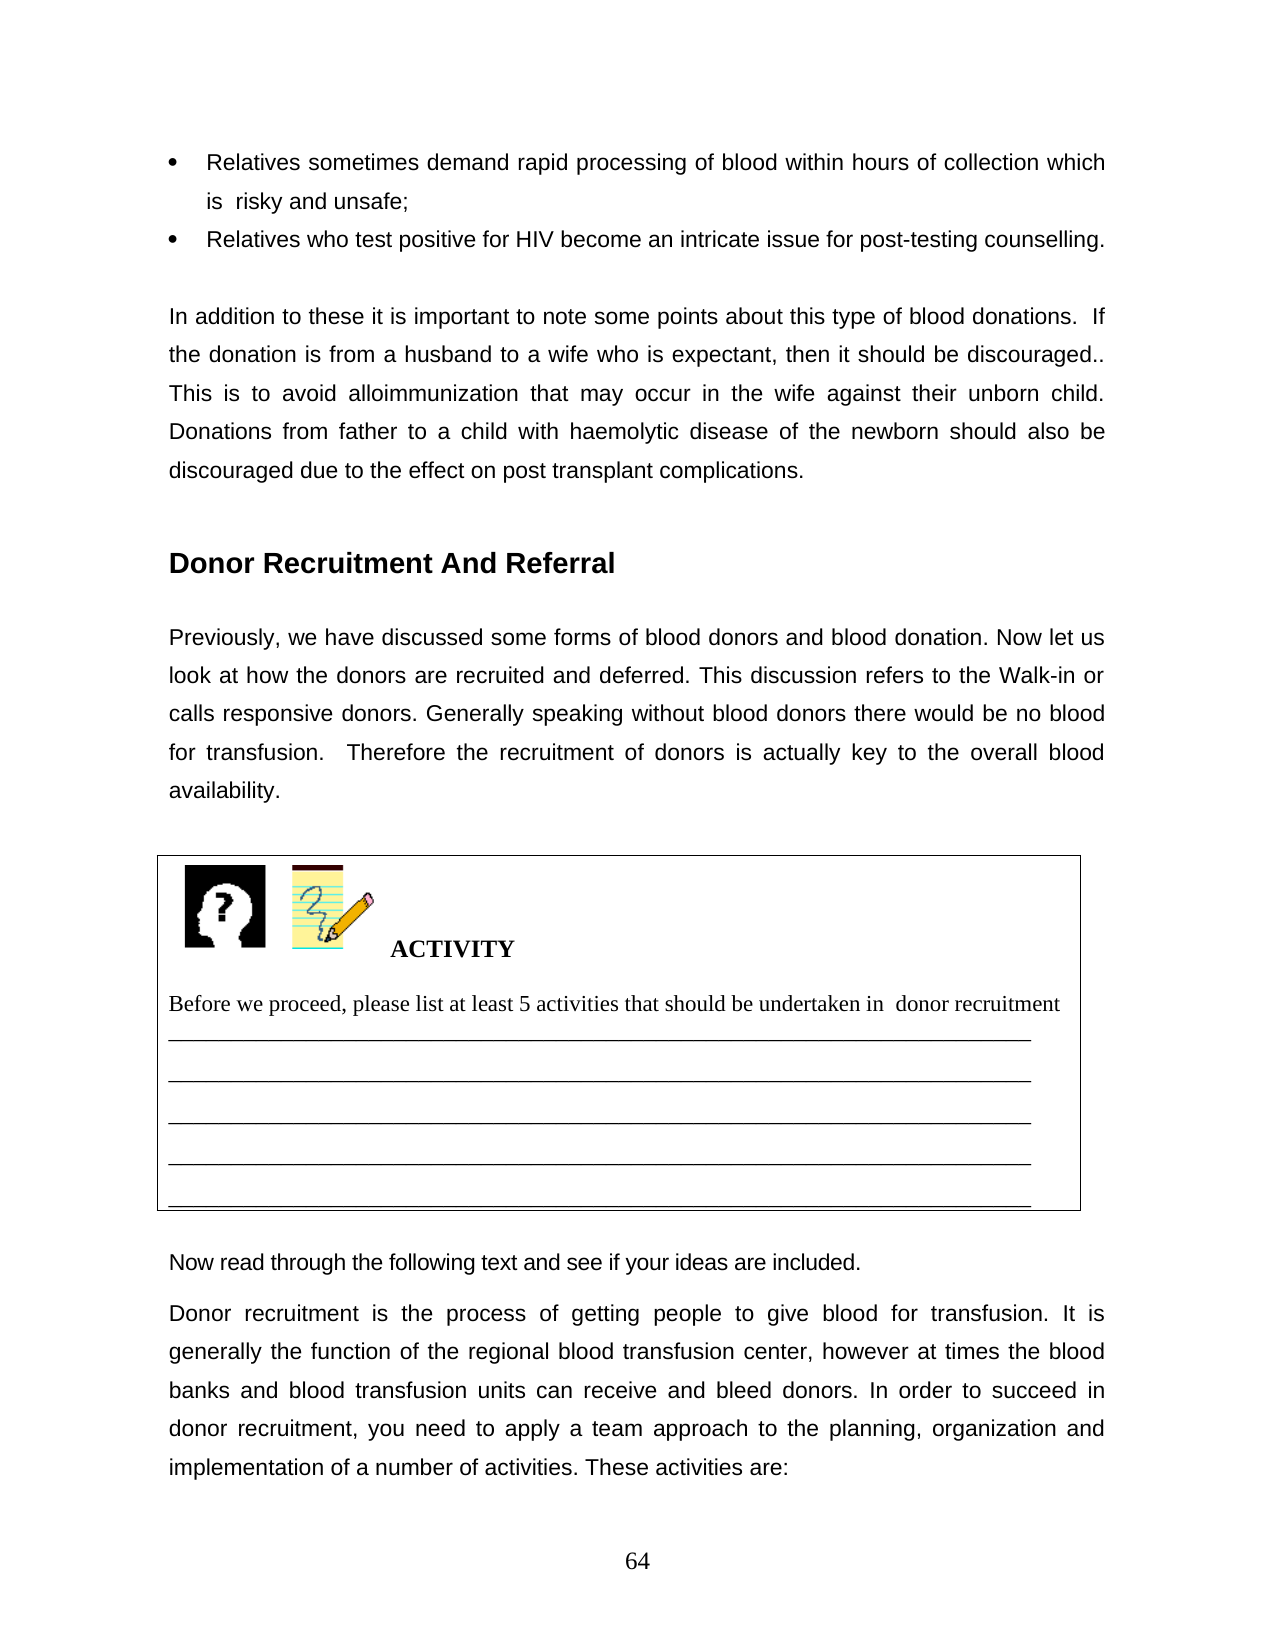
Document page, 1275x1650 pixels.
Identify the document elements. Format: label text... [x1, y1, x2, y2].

text Previously, we have discussed some forms of blood donors and blood donation. Now let us look at how the donors are recruited and deferred. This discussion refers to the Walk-in or calls responsive donors. Generally speaking without blood donors there would be no blood for transfusion. Therefore the recruitment of donors is actually key to the overall blood availability. [169, 624, 1106, 803]
list Relatives who test positive for HIV become an intricate issue for post-testing counselling. [169, 227, 1106, 252]
table_header ACTIVITY Before we proceed, please list at least 5 activities that should be undertaken in donor recruitment _____________________________________________________________________ _____________________________________________________________________ _____________________________________________________________________ _____________________________________________________________________ _____________________________________________________________________ [158, 856, 1080, 1210]
list Relatives sometimes demand rapid processing of blood within hours of collection which is risky and unsafe; [169, 150, 1106, 214]
text Now read through the following text and see if your ideas are included. [169, 1249, 1106, 1275]
text In addition to these it is important to note some points about this type of blood donations. If the donation is from a husband to a wife who is expectant, then it should be discouraged.. This is to avoid alloimmunization that may occur in the wife against their unborn child. Donations from father to a child with haemolytic disease of the newborn should also be discouraged due to the effect on post transplant complications. [169, 304, 1106, 483]
picture [184, 865, 374, 949]
text Donor recruitment is the process of getting people to give blood for transfusion. It is generally the function of the regional blood transfusion center, however at times the blood banks and blood transfusion units can receive and bleed donors. In order to succeed in donor recruitment, you need to apply a team approach to the planning, organization and implementation of a number of activities. These activities are: [169, 1301, 1106, 1480]
subtitle Donor Recruitment And Referral [169, 547, 1106, 579]
